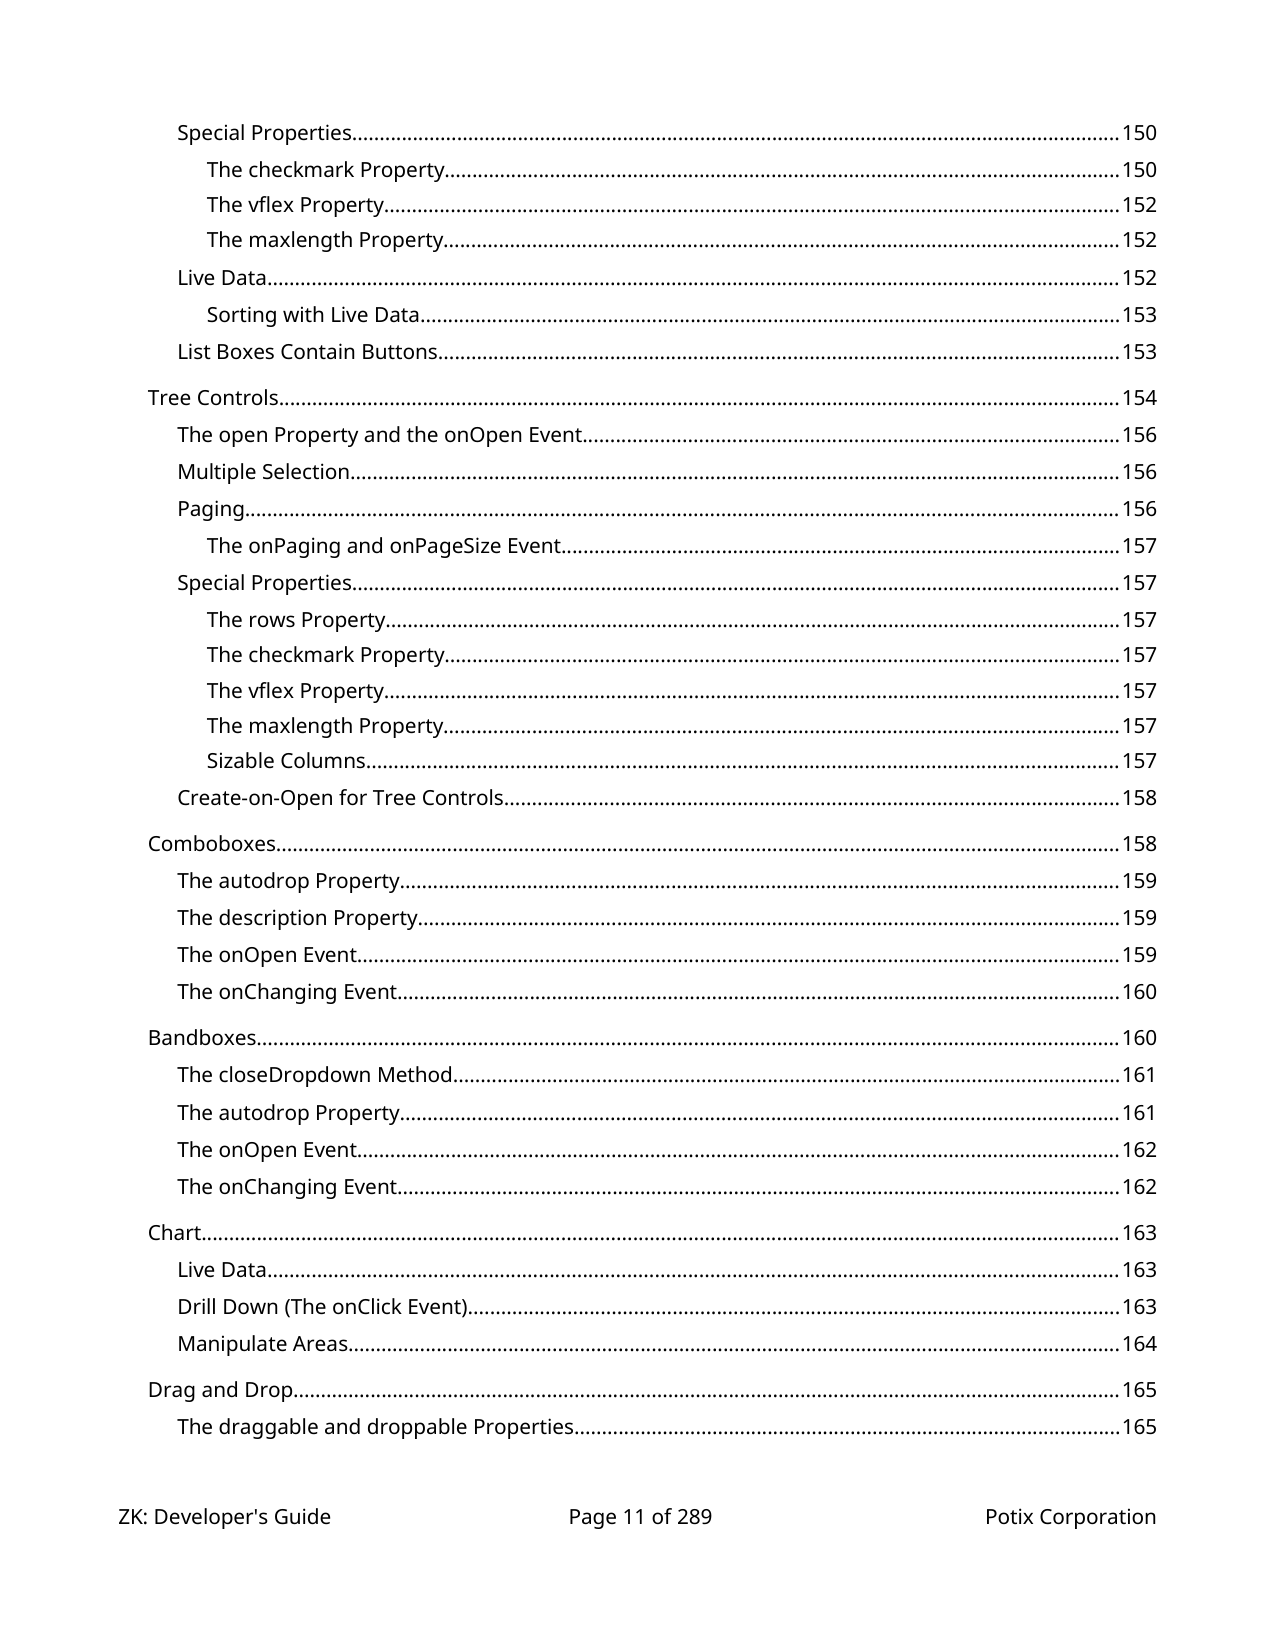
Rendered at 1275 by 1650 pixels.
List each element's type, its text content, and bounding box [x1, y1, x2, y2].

text The closeDropdown Method 161 [177, 1061, 1157, 1089]
text List Boxes Contain Buttons 153 [177, 337, 1157, 365]
text The onChanging Event 160 [177, 977, 1157, 1006]
text Drill Down (The onClick Event) 163 [177, 1292, 1157, 1320]
text Chart 163 [148, 1218, 1157, 1246]
text Comboboxes 158 [148, 829, 1157, 857]
text Live Data 163 [177, 1255, 1157, 1283]
text The onPaging and onPageSize Event 157 [207, 531, 1157, 559]
text The description Property 159 [177, 903, 1157, 932]
text Multiple Selection 156 [177, 457, 1157, 485]
text The autodrop Property 161 [177, 1098, 1157, 1126]
text The vflex Property 152 [207, 190, 1157, 219]
text Manipulate Areas 164 [177, 1329, 1157, 1357]
text Tree Controls 154 [148, 383, 1157, 411]
text The rows Property 157 [207, 605, 1157, 633]
text The checkmark Property 157 [207, 641, 1157, 669]
text The onChanging Event 162 [177, 1172, 1157, 1200]
text Drag and Drop 165 [148, 1375, 1157, 1403]
text Bandboxes 160 [148, 1023, 1157, 1052]
text The autodrop Property 159 [177, 866, 1157, 894]
text The onOpen Event 162 [177, 1135, 1157, 1163]
text The open Property and the onOpen Event 156 [177, 420, 1157, 448]
text The vflex Property 157 [207, 676, 1157, 704]
text The checkmark Property 150 [207, 155, 1157, 183]
text Special Properties 150 [177, 118, 1157, 146]
text Live Data 152 [177, 263, 1157, 291]
text Sorting with Live Data 153 [207, 300, 1157, 328]
text Create-on-Open for Tree Controls 158 [177, 783, 1157, 811]
text Sizable Columns 157 [207, 746, 1157, 774]
text Special Properties 157 [177, 568, 1157, 596]
text Paging 156 [177, 494, 1157, 522]
text The maxlength Property 157 [207, 711, 1157, 739]
text The onOpen Event 159 [177, 940, 1157, 969]
text The draggable and droppable Properties 165 [177, 1412, 1157, 1440]
text The maxlength Property 152 [207, 226, 1157, 254]
